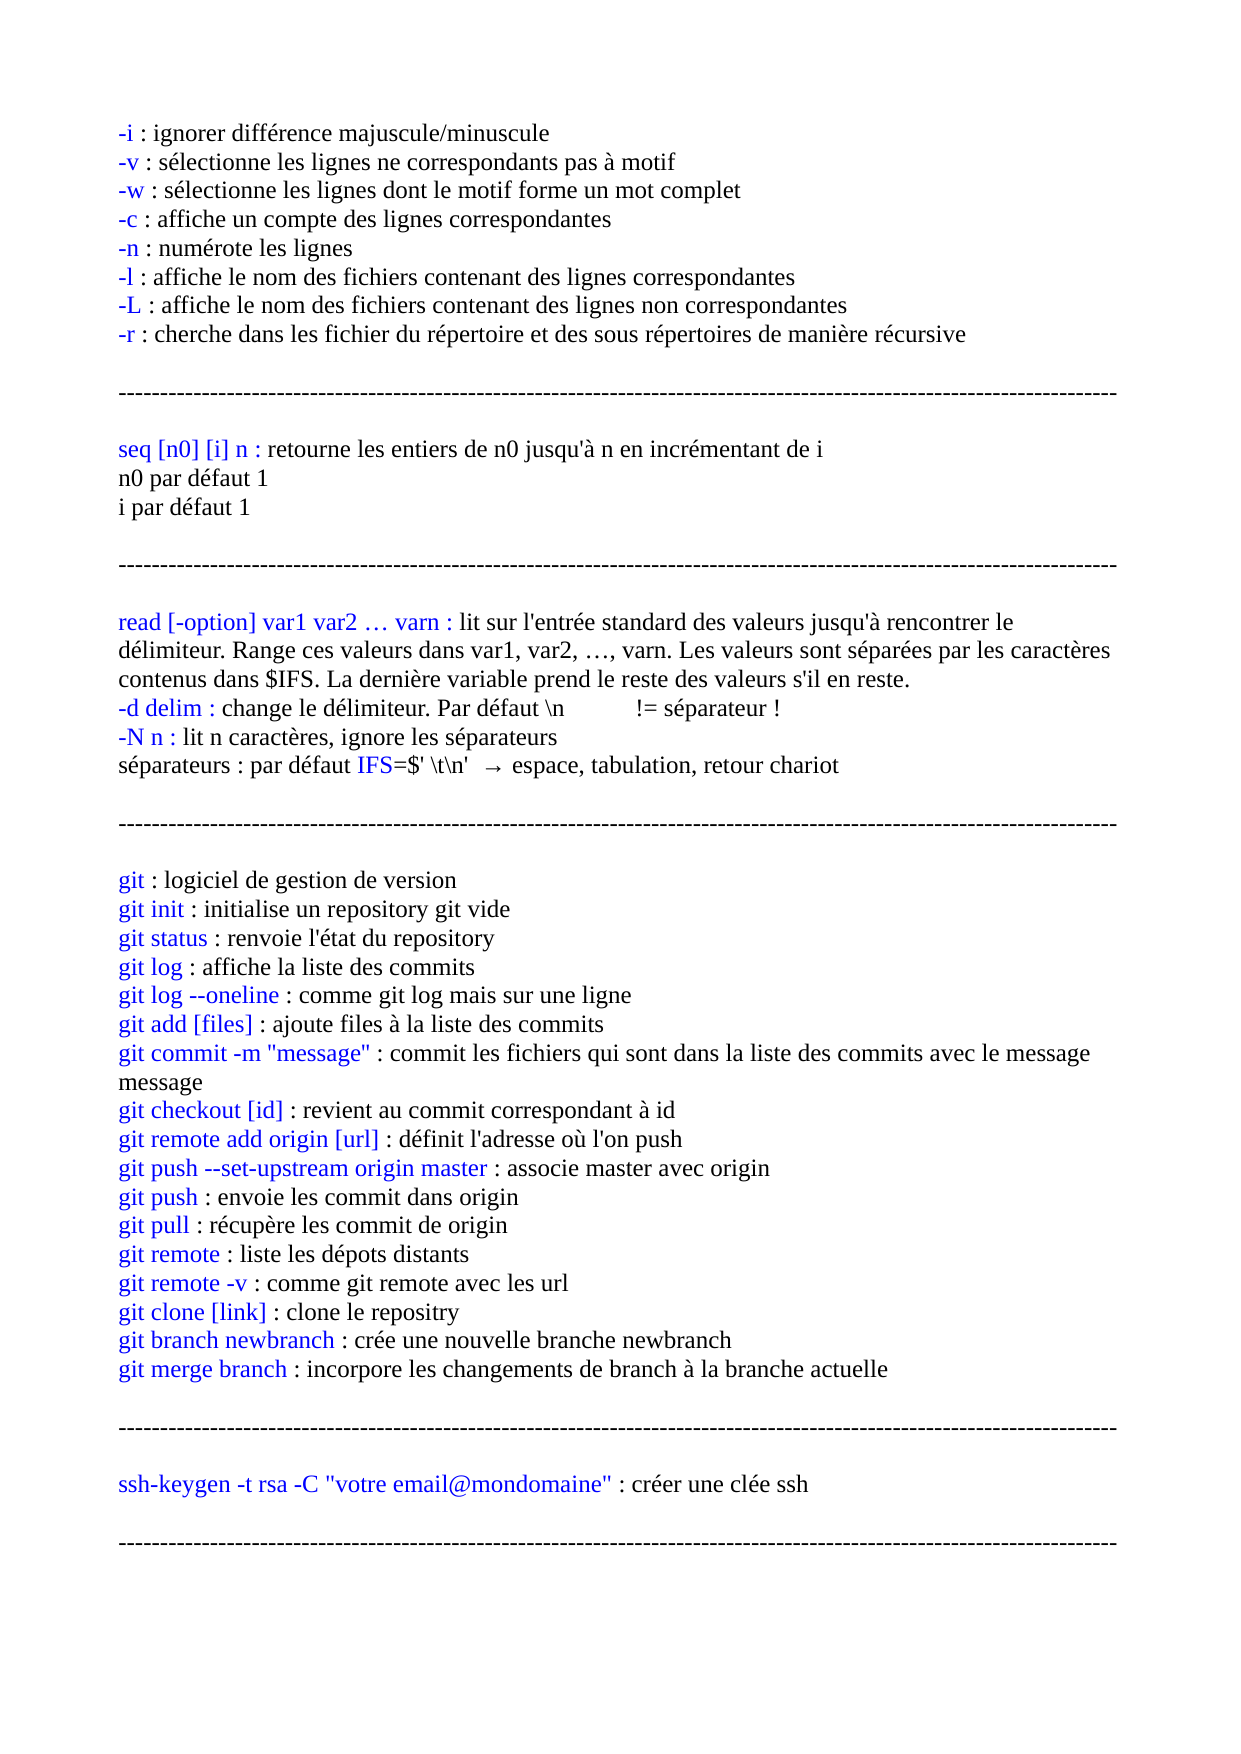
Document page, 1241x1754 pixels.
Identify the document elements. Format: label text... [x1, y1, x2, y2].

text -l : affiche le nom des fichiers contenant des lignes correspondantes [118, 262, 1122, 291]
text git add [files] : ajoute files à la liste des commits [118, 1009, 1122, 1038]
text ------------------------------------------------------------------------------------------------------------------------ [118, 1412, 1122, 1441]
text ------------------------------------------------------------------------------------------------------------------------ [118, 1527, 1122, 1556]
text git commit -m ''message'' : commit les fichiers qui sont dans la liste des commits avec le message message [118, 1038, 1122, 1096]
text -w : sélectionne les lignes dont le motif forme un mot complet [118, 176, 1122, 204]
text git push : envoie les commit dans origin [118, 1182, 1122, 1211]
text ssh-keygen -t rsa -C "votre email@mondomaine" : créer une clée ssh [118, 1469, 1122, 1498]
text git status : renvoie l'état du repository [118, 923, 1122, 952]
text ------------------------------------------------------------------------------------------------------------------------ [118, 377, 1122, 406]
text -N n : lit n caractères, ignore les séparateurs [118, 722, 1122, 751]
text git push --set-upstream origin master : associe master avec origin [118, 1153, 1122, 1182]
text git checkout [id] : revient au commit correspondant à id [118, 1096, 1122, 1124]
text ------------------------------------------------------------------------------------------------------------------------ [118, 549, 1122, 578]
text n0 par défaut 1 [118, 463, 1122, 492]
text -r : cherche dans les fichier du répertoire et des sous répertoires de manière récursive [118, 319, 1122, 348]
text git remote : liste les dépots distants [118, 1239, 1122, 1268]
text séparateurs : par défaut IFS=$' \t\n' → espace, tabulation, retour chariot [118, 751, 1122, 779]
text -L : affiche le nom des fichiers contenant des lignes non correspondantes [118, 291, 1122, 319]
text git : logiciel de gestion de version [118, 866, 1122, 894]
text seq [n0] [i] n : retourne les entiers de n0 jusqu'à n en incrémentant de i [118, 434, 1122, 463]
text git pull : récupère les commit de origin [118, 1211, 1122, 1239]
text git branch newbranch : crée une nouvelle branche newbranch [118, 1326, 1122, 1354]
text git log --oneline : comme git log mais sur une ligne [118, 981, 1122, 1009]
text read [-option] var1 var2 … varn : lit sur l'entrée standard des valeurs jusqu'à rencontrer le délimiteur. Range ces valeurs dans var1, var2, …, varn. Les valeurs sont séparées par les caractères contenus dans $IFS. La dernière variable prend le reste des valeurs s'il en reste. [118, 607, 1122, 693]
text ------------------------------------------------------------------------------------------------------------------------ [118, 808, 1122, 837]
text git init : initialise un repository git vide [118, 894, 1122, 923]
text git log : affiche la liste des commits [118, 952, 1122, 981]
text git remote -v : comme git remote avec les url [118, 1268, 1122, 1297]
text -v : sélectionne les lignes ne correspondants pas à motif [118, 147, 1122, 176]
text -i : ignorer différence majuscule/minuscule [118, 118, 1122, 147]
text git remote add origin [url] : définit l'adresse où l'on push [118, 1124, 1122, 1153]
text i par défaut 1 [118, 492, 1122, 521]
text -n : numérote les lignes [118, 233, 1122, 262]
text git merge branch : incorpore les changements de branch à la branche actuelle [118, 1354, 1122, 1383]
text git clone [link] : clone le repositry [118, 1297, 1122, 1326]
text -c : affiche un compte des lignes correspondantes [118, 204, 1122, 233]
text -d delim : change le délimiteur. Par défaut \n != séparateur ! [118, 693, 1122, 722]
